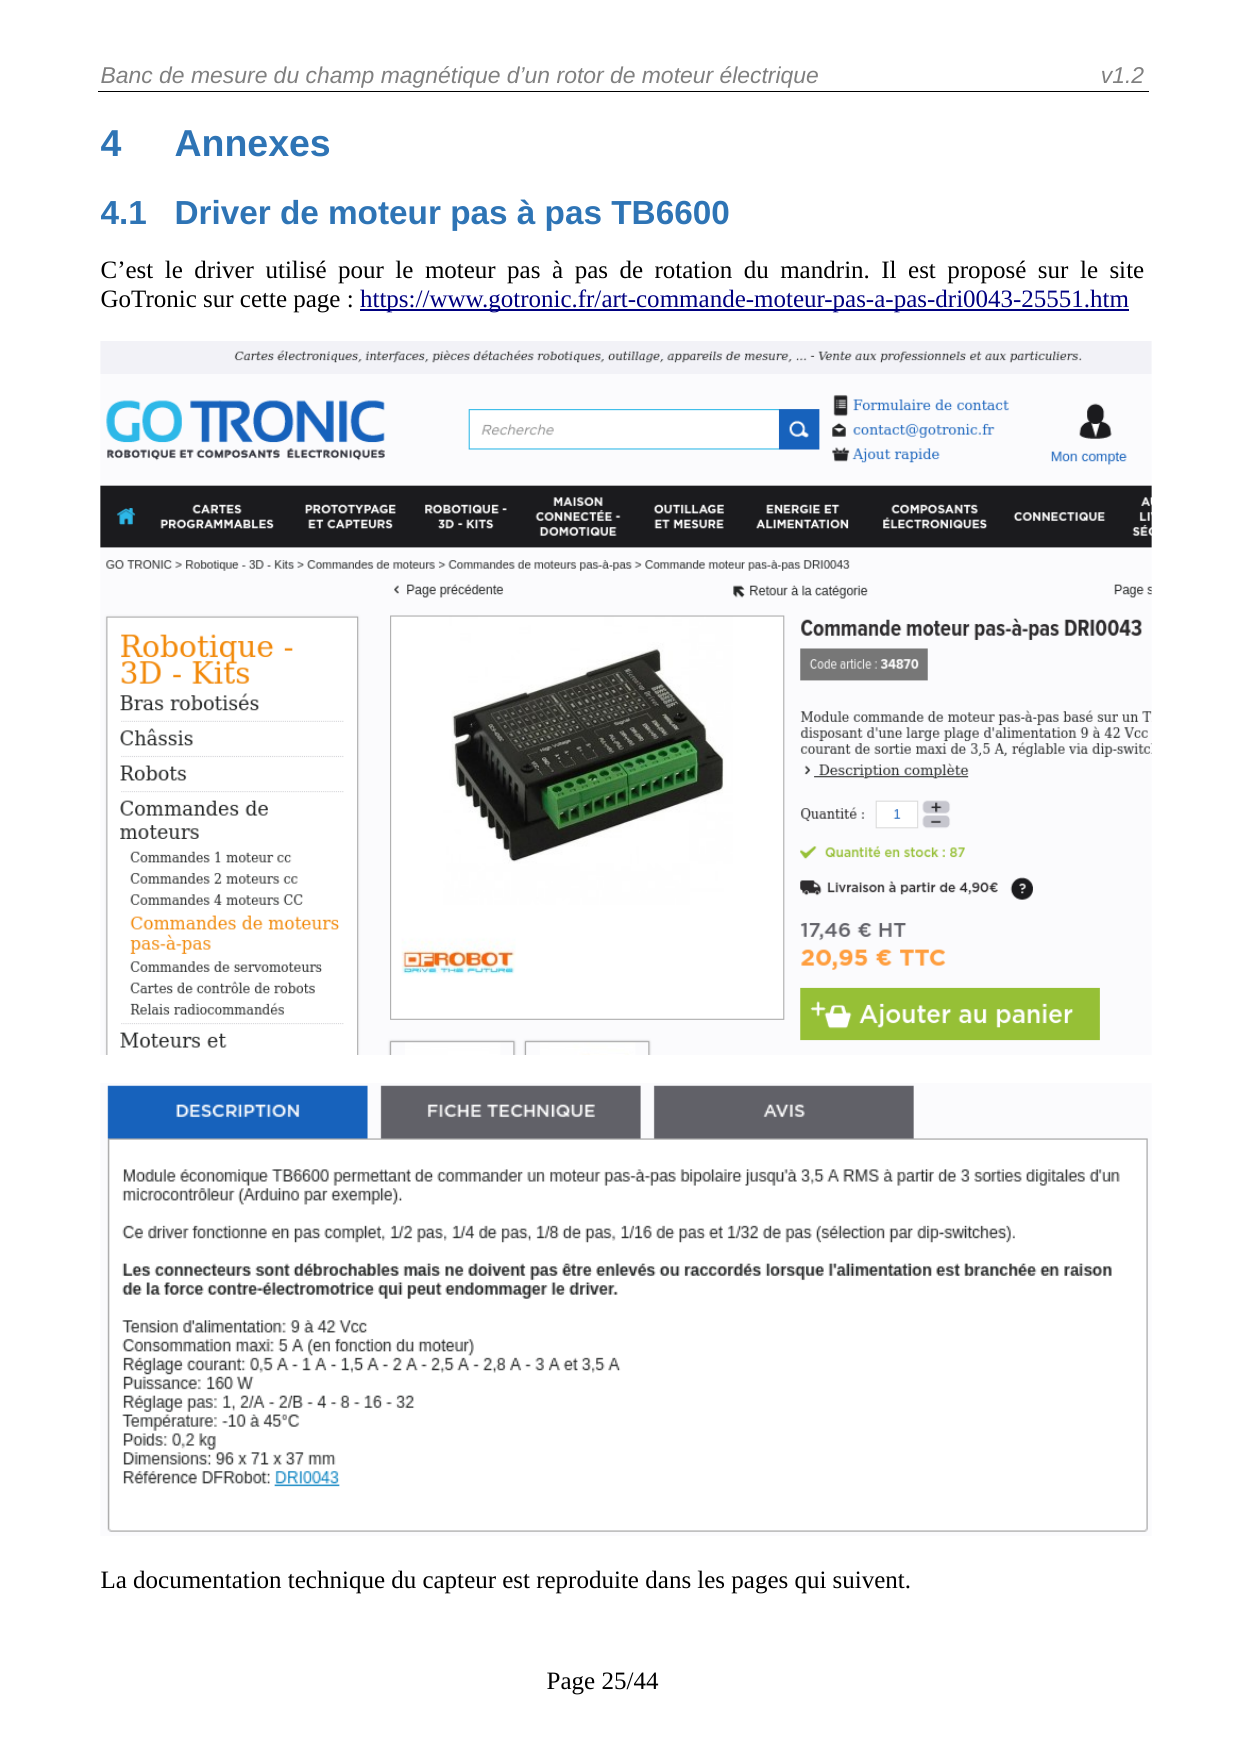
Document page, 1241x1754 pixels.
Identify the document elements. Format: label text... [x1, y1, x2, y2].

picture [100, 1083, 1152, 1536]
text C’est le driver utilisé pour le moteur pas à pas de rotation du mandrin. Il est proposé sur le site GoTronic sur cette page : https://www.gotronic.fr/art-commande-moteur-pas-a-pas-dri0043-25551.htm [100, 256, 1146, 313]
text La documentation technique du capteur est reproduite dans les pages qui suivent. [100, 1565, 1146, 1593]
subtitle Driver de moteur pas à pas TB6600 [100, 193, 1146, 232]
picture [100, 341, 1152, 1055]
subtitle Annexes [100, 121, 1146, 164]
